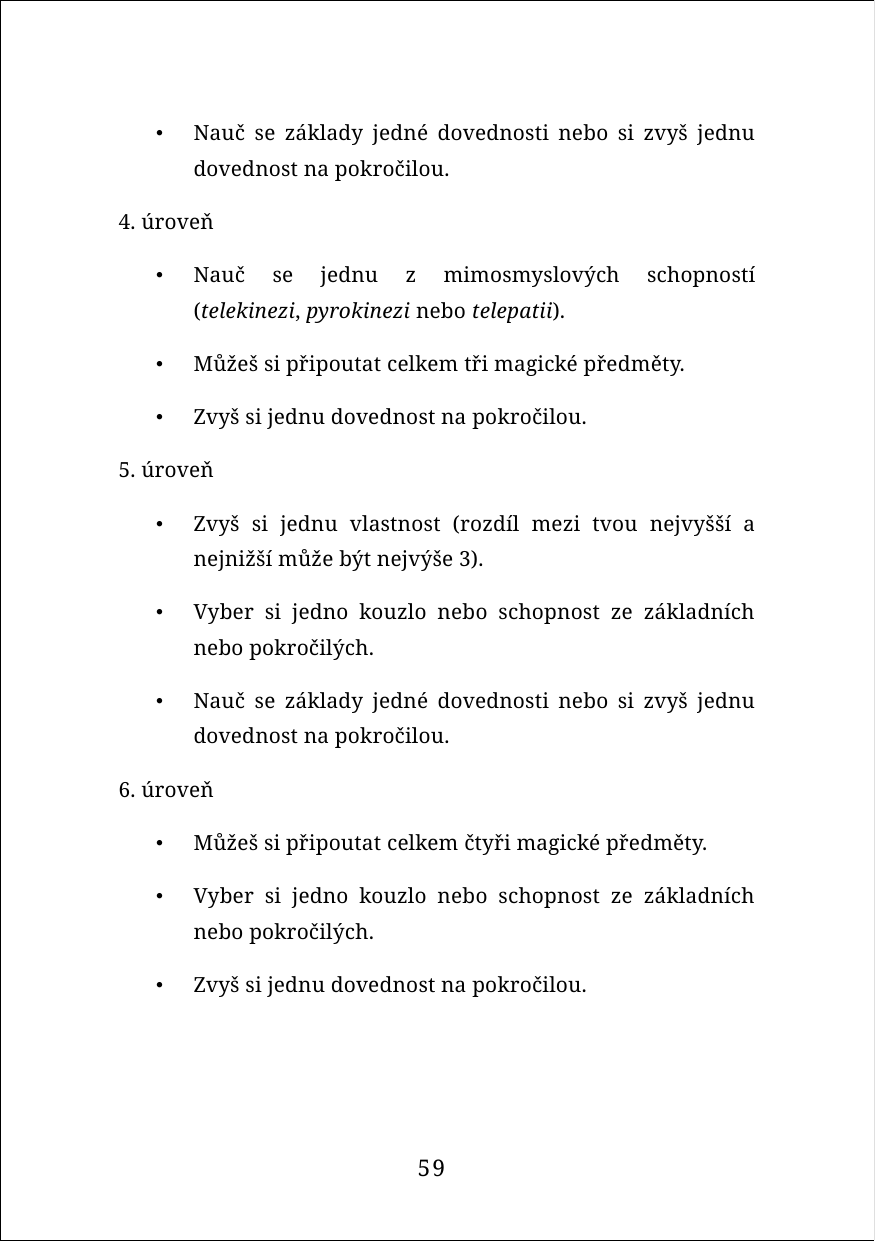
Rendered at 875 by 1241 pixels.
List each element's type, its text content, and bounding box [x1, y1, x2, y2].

list Zvyš si jednu vlastnost (rozdíl mezi tvou nejvyšší a nejnižší může být nejvýše 3). [156, 509, 756, 573]
list Můžeš si připoutat celkem tři magické předměty. [156, 349, 756, 377]
list Vyber si jedno kouzlo nebo schopnost ze základních nebo pokročilých. [156, 597, 756, 661]
list Zvyš si jednu dovednost na pokročilou. [156, 970, 756, 998]
list Nauč se základy jedné dovednosti nebo si zvyš jednu dovednost na pokročilou. [156, 118, 756, 182]
list Můžeš si připoutat celkem čtyři magické předměty. [156, 828, 756, 857]
list Vyber si jedno kouzlo nebo schopnost ze základních nebo pokročilých. [156, 881, 756, 945]
text 4. úroveň [118, 207, 756, 235]
text 6. úroveň [118, 775, 756, 803]
text 5. úroveň [118, 455, 756, 484]
list Zvyš si jednu dovednost na pokročilou. [156, 402, 756, 431]
list Nauč se základy jedné dovednosti nebo si zvyš jednu dovednost na pokročilou. [156, 686, 756, 750]
list Nauč se jednu z mimosmyslových schopností (telekinezi, pyrokinezi nebo telepatii). [156, 260, 756, 324]
